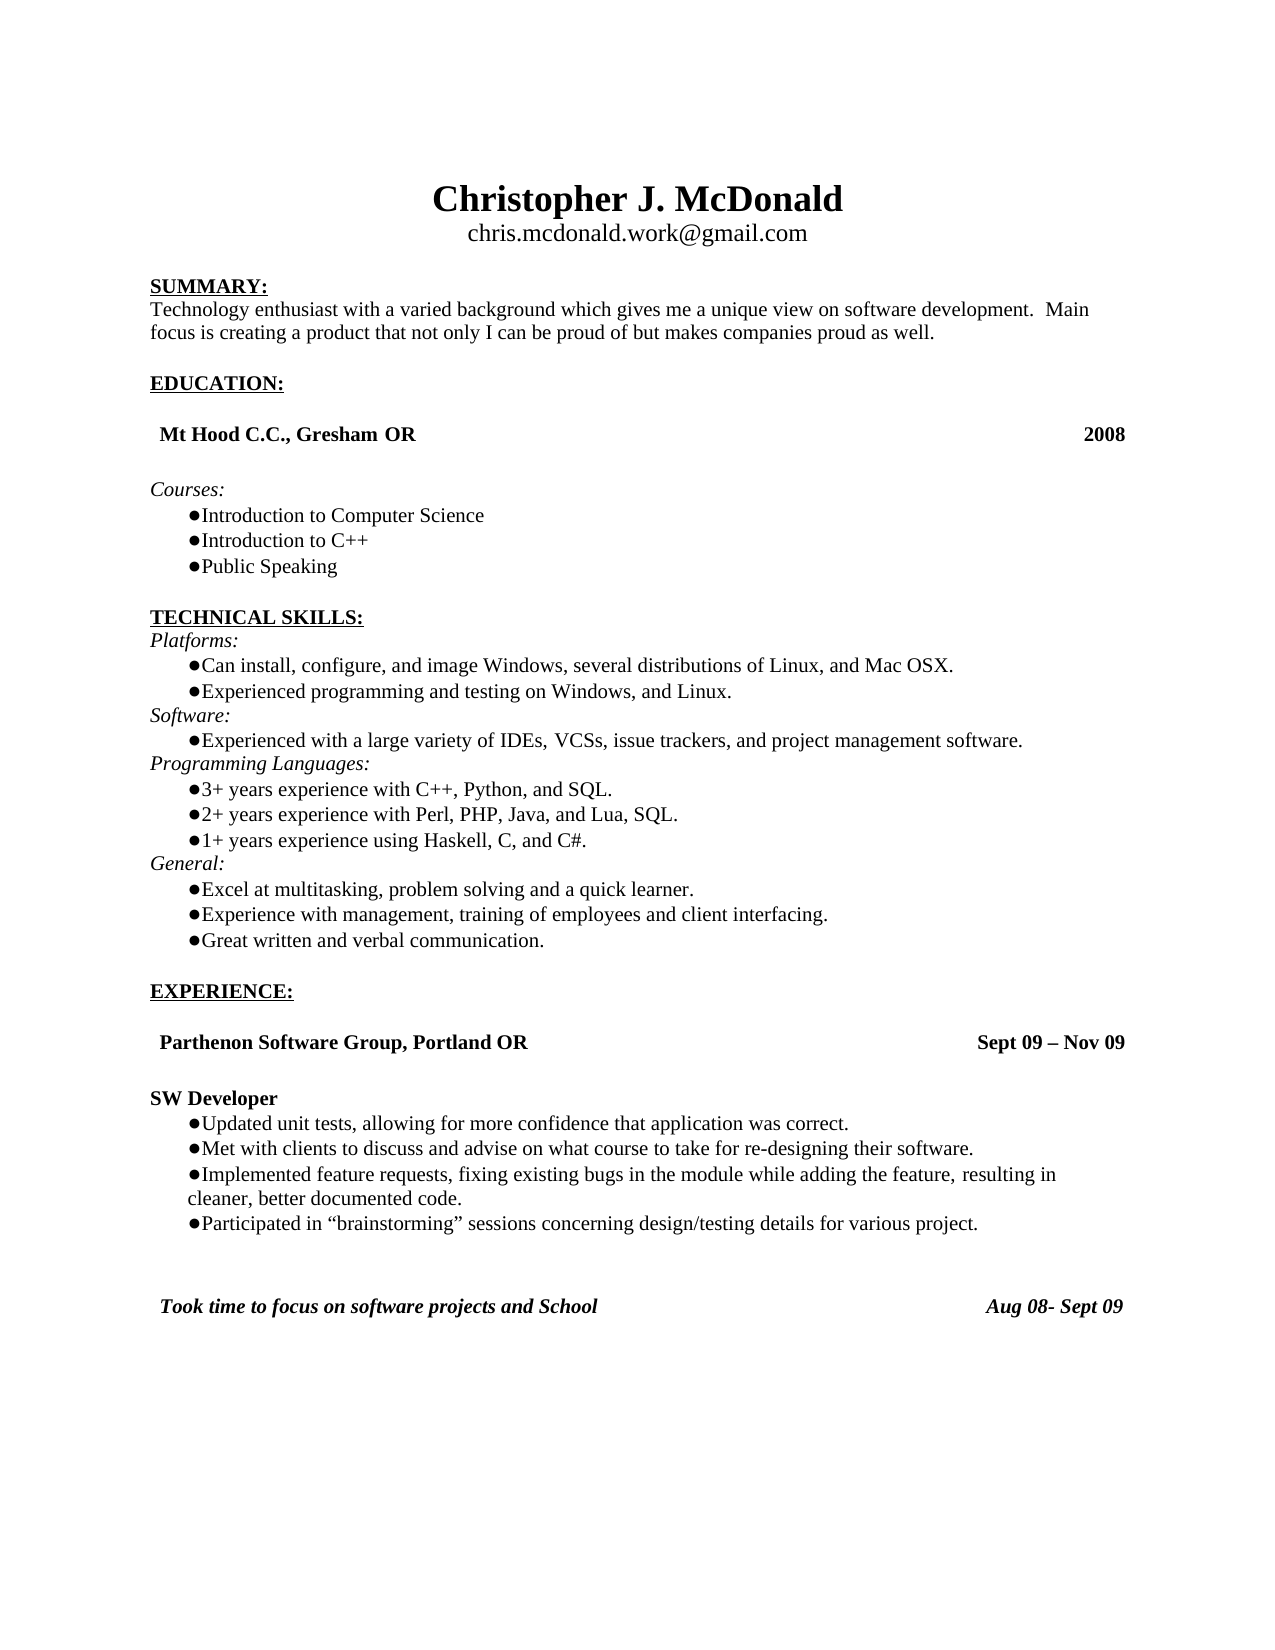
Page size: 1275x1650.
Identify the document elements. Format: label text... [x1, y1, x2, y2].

table_header Mt Hood C.C., Gresham OR [155, 418, 642, 451]
list Excel at multitasking, problem solving and a quick learner. [150, 875, 1125, 901]
list Experienced with a large variety of IDEs, VCSs, issue trackers, and project management software. [150, 727, 1125, 752]
list Updated unit tests, allowing for more confidence that application was correct. [150, 1109, 1125, 1135]
table_header Parthenon Software Group, Portland OR [155, 1026, 642, 1059]
text EDUCATION: [150, 372, 1125, 395]
table_header 2008 [642, 418, 1130, 451]
list Great written and verbal communication. [150, 927, 1125, 952]
table_header Sept 09 – Nov 09 [642, 1026, 1130, 1059]
list Can install, configure, and image Windows, several distributions of Linux, and Mac OSX. [150, 652, 1125, 678]
list 3+ years experience with C++, Python, and SQL. [150, 775, 1125, 801]
text SUMMARY: [150, 275, 1125, 298]
list Introduction to C++ [150, 527, 1125, 553]
text chris.mcdonald.work@gmail.com [150, 219, 1125, 247]
text Technology enthusiast with a varied background which gives me a unique view on software development. Main focus is creating a product that not only I can be proud of but makes companies proud as well. [150, 298, 1125, 344]
list Experience with management, training of employees and client interfacing. [150, 901, 1125, 927]
list Met with clients to discuss and advise on what course to take for re-designing their software. [150, 1135, 1125, 1161]
table_header Aug 08- Sept 09 [642, 1291, 1130, 1323]
list Introduction to Computer Science [150, 501, 1125, 527]
text Platforms: [150, 629, 1125, 652]
text Software: [150, 703, 1125, 727]
text SW Developer [150, 1086, 1125, 1109]
list Implemented feature requests, fixing existing bugs in the module while adding the feature, resulting in cleaner, better documented code. [150, 1161, 1125, 1209]
text Programming Languages: [150, 752, 1125, 775]
list Experienced programming and testing on Windows, and Linux. [150, 678, 1125, 703]
list Public Speaking [150, 553, 1125, 578]
list Participated in “brainstorming” sessions concerning design/testing details for various project. [150, 1209, 1125, 1235]
text Courses: [150, 478, 1125, 501]
text EXPERIENCE: [150, 980, 1125, 1003]
table_header Took time to focus on software projects and School [155, 1291, 642, 1323]
text Christopher J. McDonald [150, 178, 1125, 219]
list 2+ years experience with Perl, PHP, Java, and Lua, SQL. [150, 801, 1125, 827]
list 1+ years experience using Haskell, C, and C#. [150, 827, 1125, 852]
text General: [150, 852, 1125, 875]
text TECHNICAL SKILLS: [150, 606, 1125, 629]
